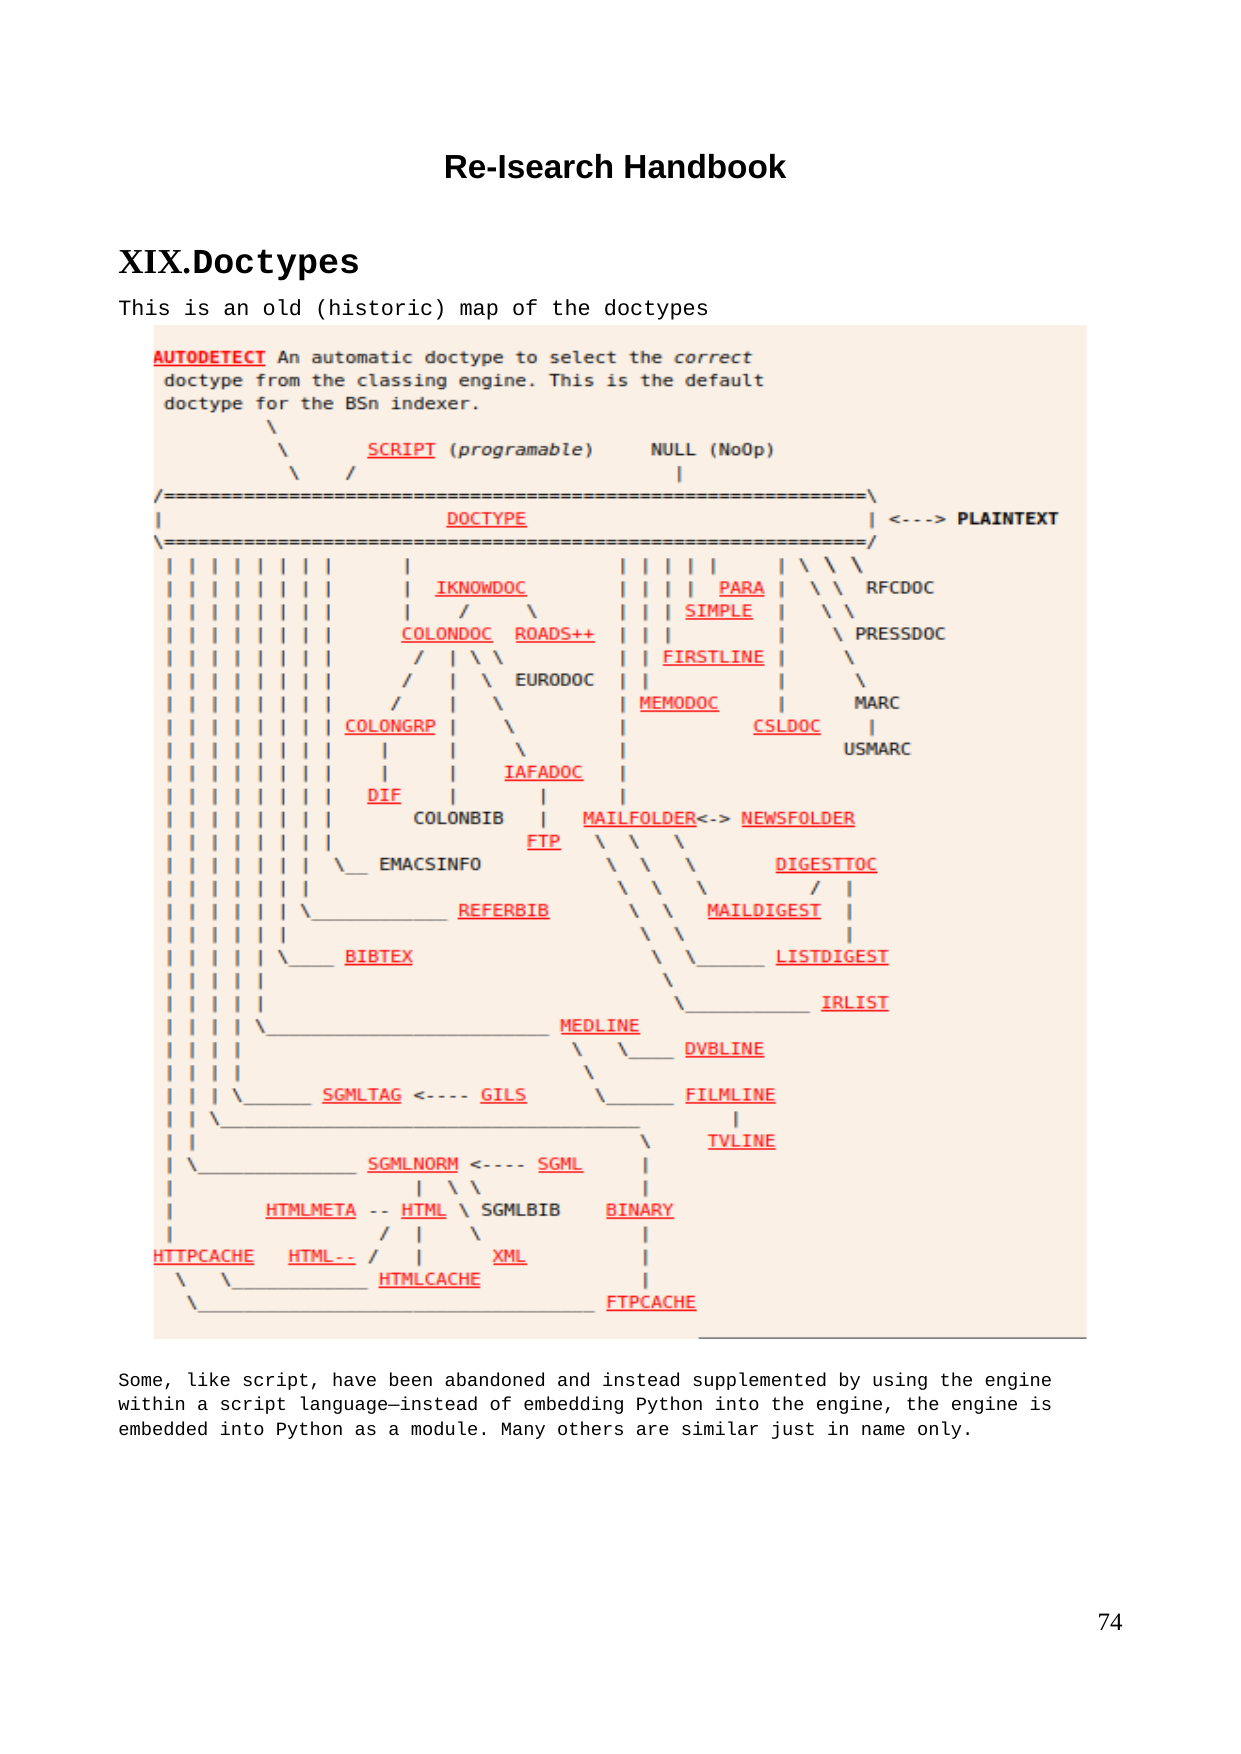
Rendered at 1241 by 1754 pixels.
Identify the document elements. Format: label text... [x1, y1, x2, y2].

subtitle Doctypes [118, 241, 1122, 284]
picture [153, 325, 1087, 1339]
text This is an old (historic) map of the doctypes [118, 297, 1122, 322]
text Some, like script, have been abandoned and instead supplemented by using the engine within a script language—instead of embedding Python into the engine, the engine is embedded into Python as a module. Many others are similar just in name only. [118, 1371, 1122, 1441]
